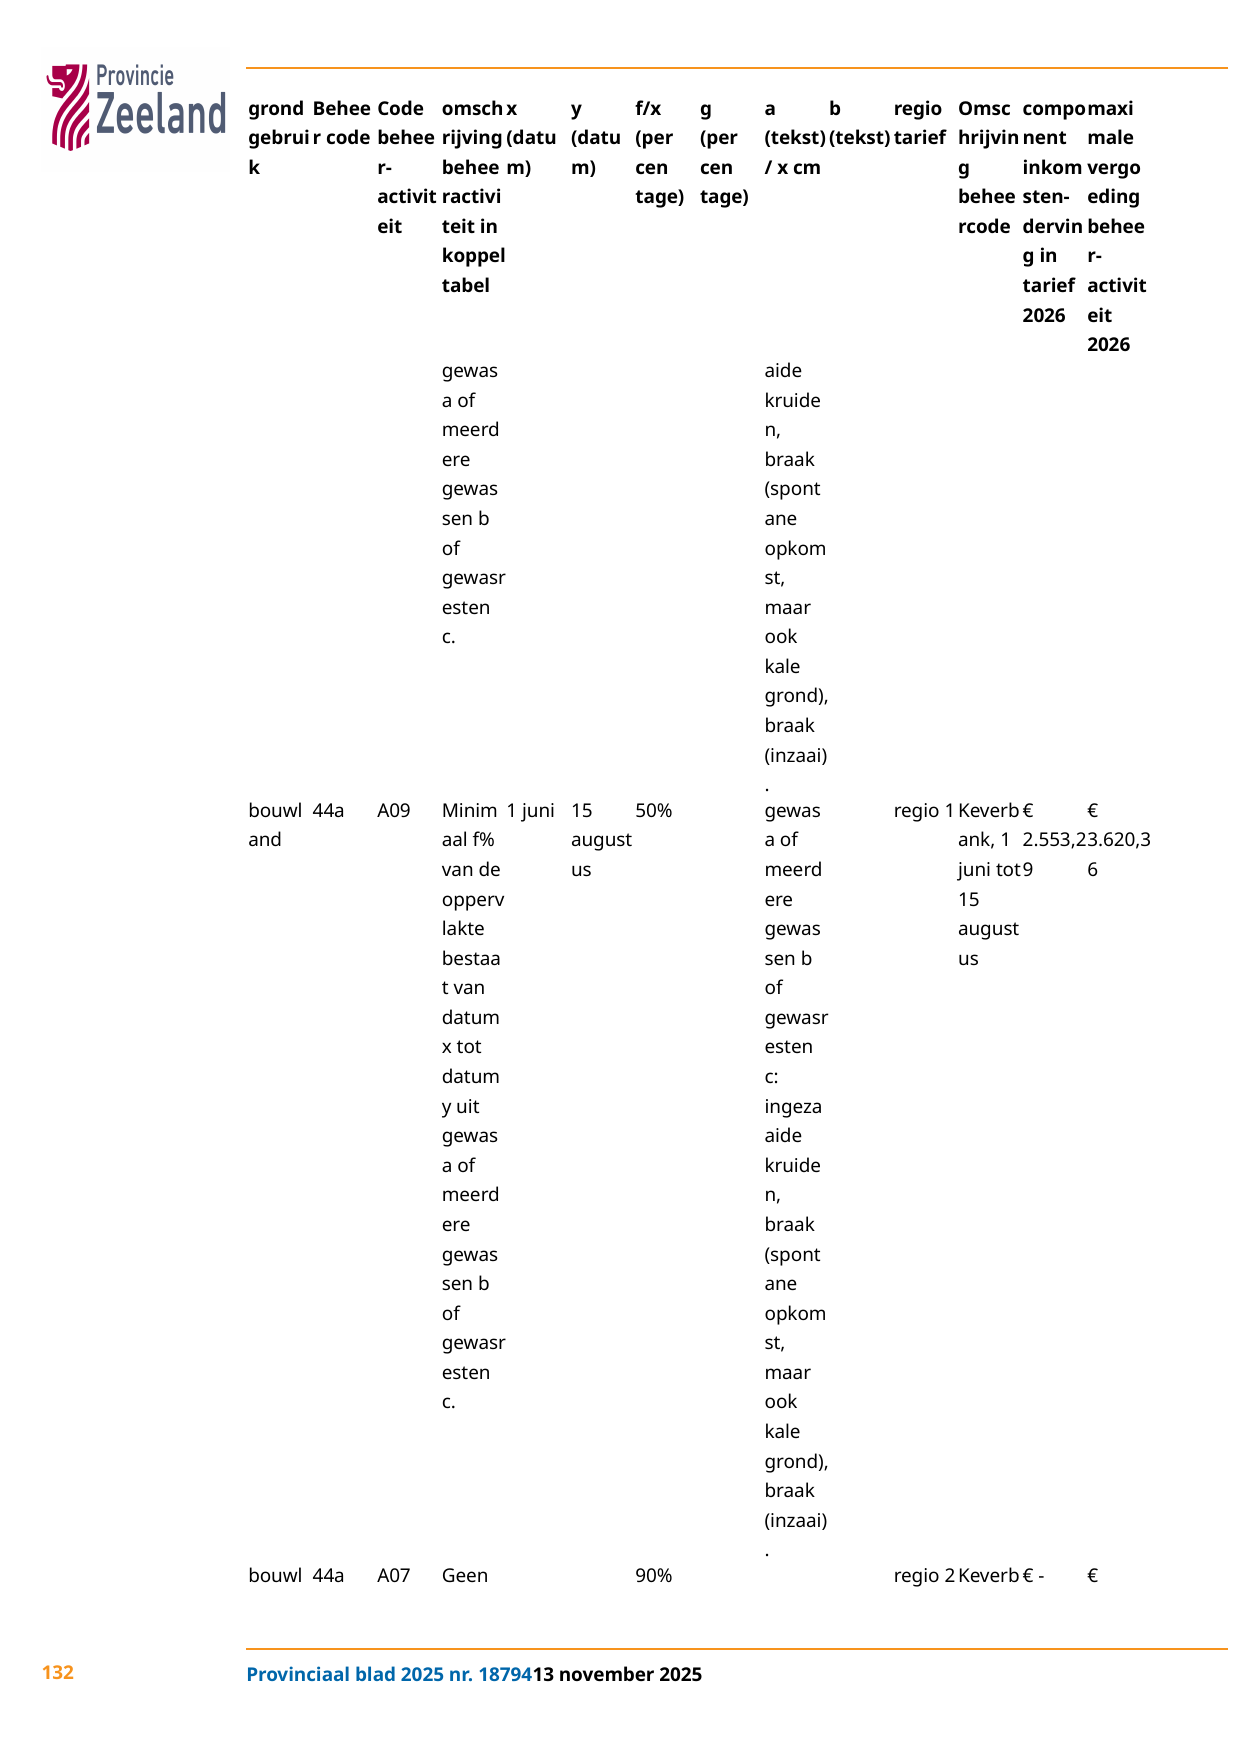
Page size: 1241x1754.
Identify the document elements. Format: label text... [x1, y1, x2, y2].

table_cell [506, 1563, 571, 1588]
table_cell [829, 1563, 893, 1588]
table_header f/x (per cen tage) [635, 95, 700, 357]
table_header b (tekst) [829, 95, 893, 357]
table_cell [958, 357, 1022, 797]
table_cell 44a [313, 797, 377, 1562]
table_header y (datum) [571, 95, 635, 357]
table_cell 44a [313, 1563, 377, 1588]
table_header regio tarief [894, 95, 958, 357]
table_header component inkomsten-derving in tarief 2026 [1023, 95, 1087, 357]
table_cell 15 augustus [571, 797, 635, 1562]
table_cell Keverb [958, 1563, 1022, 1588]
table_cell [1087, 357, 1152, 797]
table_header Code beheer-activiteit [377, 95, 442, 357]
picture [41, 47, 231, 172]
table_cell [635, 357, 700, 797]
table_cell 1 juni [506, 797, 571, 1562]
table_cell [700, 797, 764, 1562]
table_cell 50% [635, 797, 700, 1562]
table_cell [506, 357, 571, 797]
table_cell gewas a of meerdere gewassen b of gewasresten c: ingezaaide kruiden, braak (spontane opkomst, maar ook kale grond), braak (inzaai). [764, 797, 829, 1562]
table_header omschrijving beheeractiviteit in koppeltabel [442, 95, 506, 357]
table_header x (datum) [506, 95, 571, 357]
table_cell [1023, 357, 1087, 797]
table_header Omschrijving beheercode [958, 95, 1022, 357]
table_cell regio 2 [894, 1563, 958, 1588]
table_cell Geen [442, 1563, 506, 1588]
table_cell € 3.620,36 [1087, 797, 1152, 1562]
table_cell [829, 357, 893, 797]
table_cell A07 [377, 1563, 442, 1588]
table_cell [313, 357, 377, 797]
table_cell [764, 1563, 829, 1588]
table_cell € 2.553,29 [1023, 797, 1087, 1562]
table_header grond gebruik [248, 95, 312, 357]
table_header maximale vergoeding beheer-activiteit 2026 [1087, 95, 1152, 357]
table_header g (per cen tage) [700, 95, 764, 357]
table_cell [377, 357, 442, 797]
table_cell [700, 357, 764, 797]
table_cell [571, 1563, 635, 1588]
table_cell [700, 1563, 764, 1588]
table_cell € - [1023, 1563, 1087, 1588]
table_cell bouwland [248, 797, 312, 1562]
table_cell Keverbank, 1 juni tot 15 augustus [958, 797, 1022, 1562]
table_cell [829, 797, 893, 1562]
table_cell [894, 357, 958, 797]
table_header Beheer code [313, 95, 377, 357]
table_cell 90% [635, 1563, 700, 1588]
table_cell A09 [377, 797, 442, 1562]
table_cell gewas a of meerdere gewassen b of gewasresten c. [442, 357, 506, 797]
table_header a (tekst) / x cm [764, 95, 829, 357]
table_cell Minimaal f% van de oppervlakte bestaat van datum x tot datum y uit gewas a of meerdere gewassen b of gewasresten c. [442, 797, 506, 1562]
table_cell [571, 357, 635, 797]
table_cell regio 1 [894, 797, 958, 1562]
table_cell bouwl [248, 1563, 312, 1588]
table_cell aide kruiden, braak (spontane opkomst, maar ook kale grond), braak (inzaai). [764, 357, 829, 797]
table_cell € [1087, 1563, 1152, 1588]
table_cell [248, 357, 312, 797]
